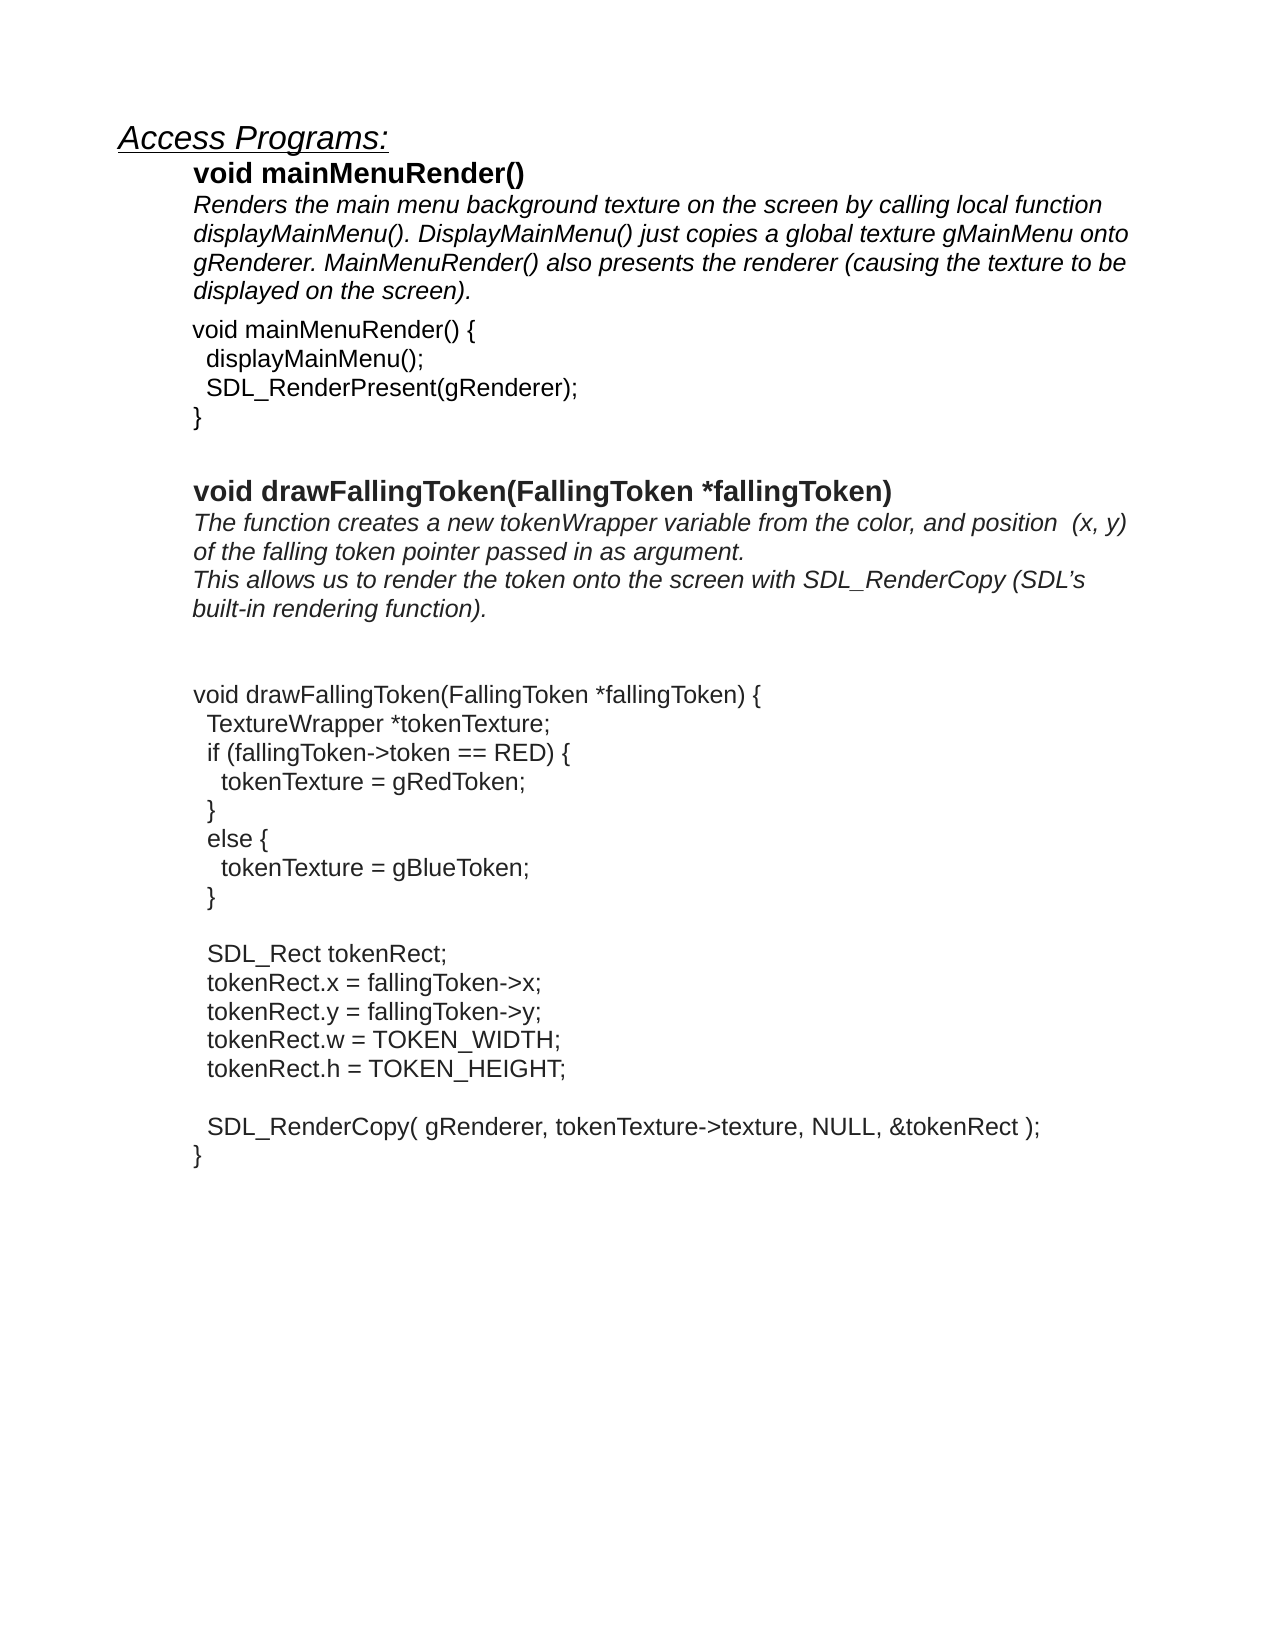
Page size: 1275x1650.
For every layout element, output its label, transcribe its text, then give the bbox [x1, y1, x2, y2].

text TextureWrapper *tokenTexture; [193, 709, 1157, 738]
text if (fallingToken->token == RED) { [193, 738, 1157, 767]
text else { [193, 824, 1157, 853]
text Access Programs: [118, 118, 1157, 157]
text tokenRect.y = fallingToken->y; [193, 997, 1157, 1026]
text tokenTexture = gBlueToken; [193, 853, 1157, 882]
text void mainMenuRender() { [118, 316, 1157, 344]
text This allows us to render the token onto the screen with SDL_RenderCopy (SDL’s built-in rendering function). [118, 566, 1157, 623]
text SDL_Rect tokenRect; [193, 939, 1157, 968]
text } [118, 402, 1157, 431]
text SDL_RenderCopy( gRenderer, tokenTexture->texture, NULL, &tokenRect ); [193, 1112, 1157, 1141]
text tokenRect.w = TOKEN_WIDTH; [193, 1026, 1157, 1054]
text tokenRect.x = fallingToken->x; [193, 968, 1157, 997]
text void drawFallingToken(FallingToken *fallingToken) [193, 474, 1157, 508]
text The function creates a new tokenWrapper variable from the color, and position (x, y) of the falling token pointer passed in as argument. [193, 508, 1157, 566]
text } [193, 796, 1157, 824]
text tokenTexture = gRedToken; [193, 767, 1157, 796]
text SDL_RenderPresent(gRenderer); [118, 373, 1157, 402]
text } [193, 1141, 1157, 1169]
text displayMainMenu(); [118, 344, 1157, 373]
text void drawFallingToken(FallingToken *fallingToken) { [193, 623, 1157, 709]
text tokenRect.h = TOKEN_HEIGHT; [193, 1054, 1157, 1083]
text void mainMenuRender() Renders the main menu background texture on the screen by calling local function displayMainMenu(). DisplayMainMenu() just copies a global texture gMainMenu onto gRenderer. MainMenuRender() also presents the renderer (causing the texture to be displayed on the screen). [193, 157, 1157, 305]
text } [193, 882, 1157, 911]
